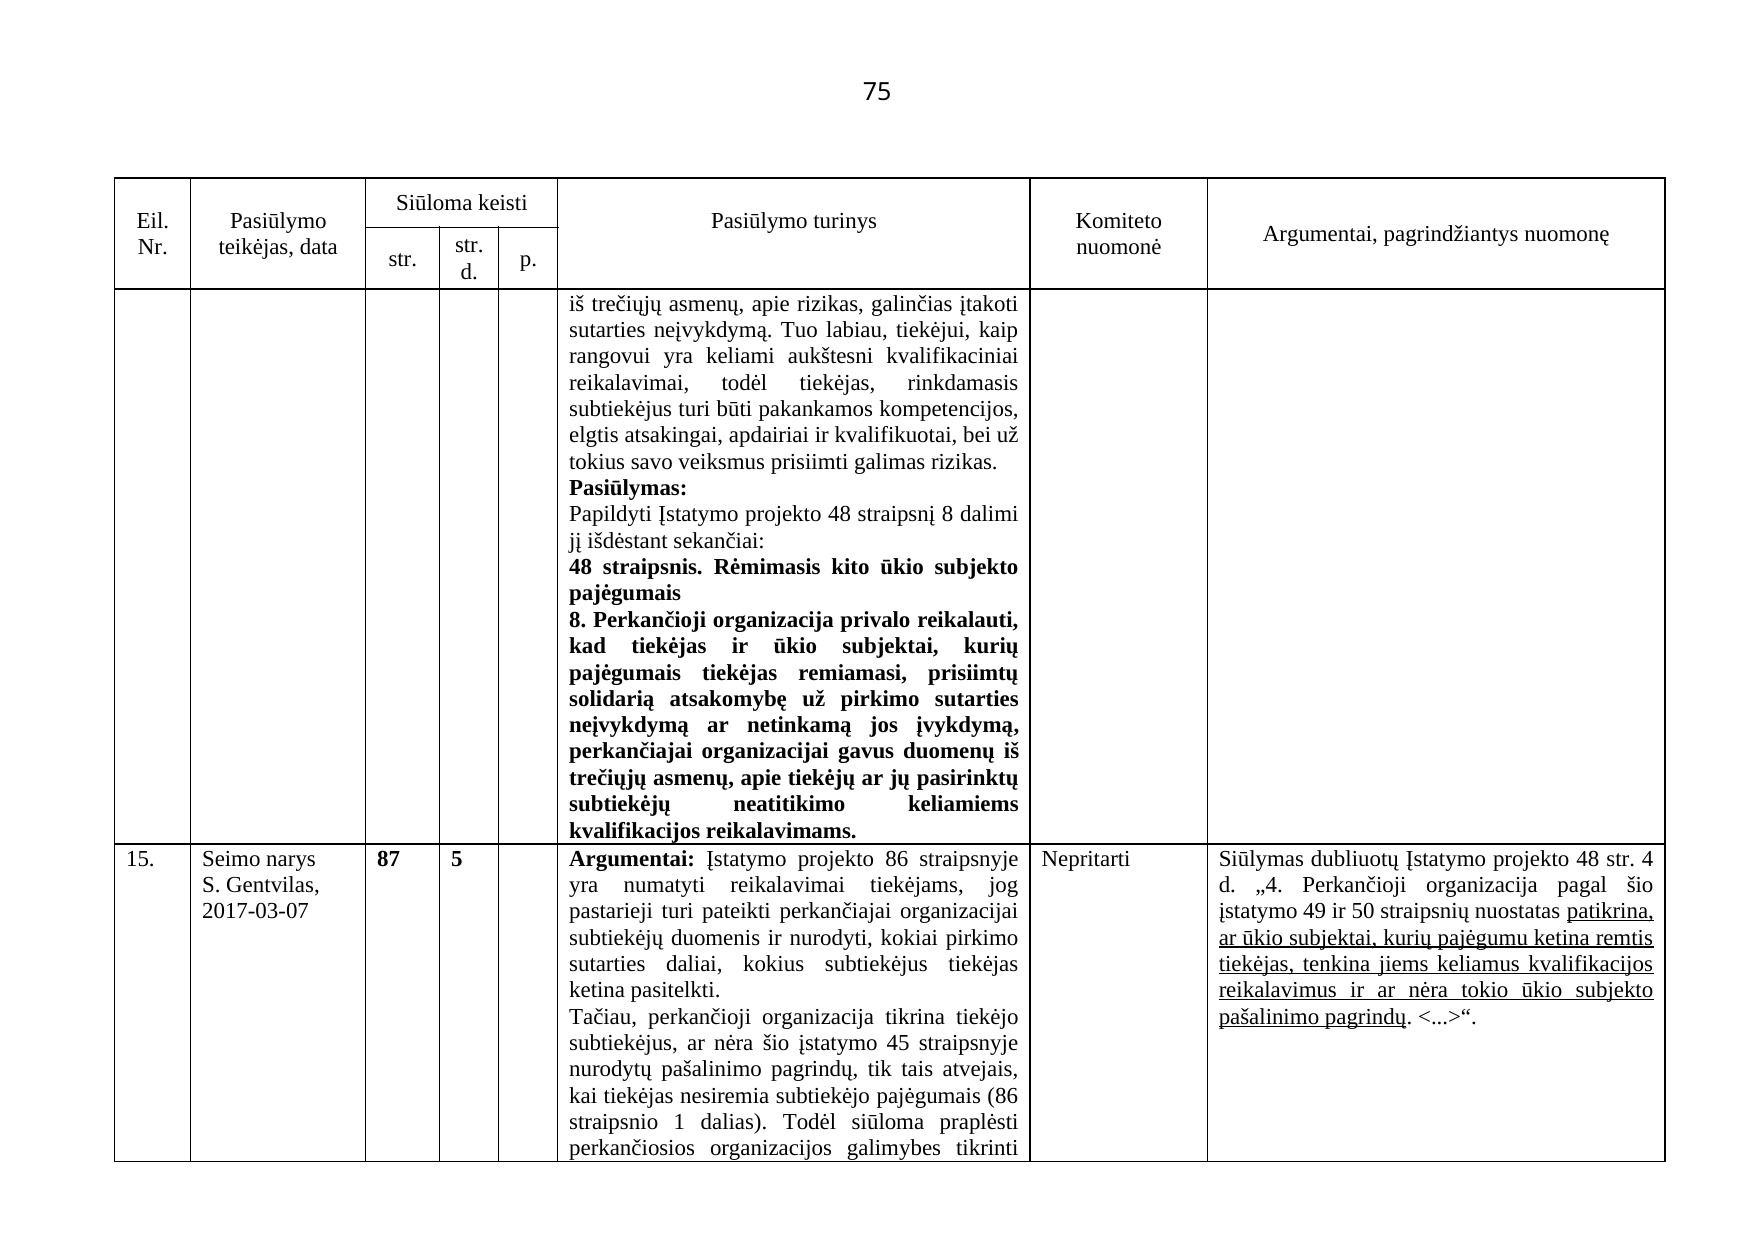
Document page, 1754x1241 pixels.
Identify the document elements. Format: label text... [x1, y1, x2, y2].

table_cell str. [366, 228, 439, 288]
table_cell Seimo narys S. Gentvilas, 2017-03-07 [191, 845, 365, 1161]
table_cell Siūlymas dubliuotų Įstatymo projekto 48 str. 4 d. „4. Perkančioji organizacija pagal šio įstatymo 49 ir 50 straipsnių nuostatas patikrina, ar ūkio subjektai, kurių pajėgumu ketina remtis tiekėjas, tenkina jiems keliamus kvalifikacijos reikalavimus ir ar nėra tokio ūkio subjekto pašalinimo pagrindų. <...>“. [1208, 845, 1664, 1161]
table_header Pasiūlymo turinys [558, 179, 1029, 288]
table_header Eil. Nr. [115, 179, 190, 288]
table_cell str. d. [440, 228, 498, 288]
table_cell [115, 290, 190, 843]
table_cell [1031, 290, 1207, 843]
table_cell [499, 290, 557, 843]
table_header Komiteto nuomonė [1031, 179, 1207, 288]
table_header Pasiūlymo teikėjas, data [191, 179, 365, 288]
table_cell p. [499, 228, 557, 288]
table_cell 15. [115, 845, 190, 1161]
table_cell iš trečiųjų asmenų, apie rizikas, galinčias įtakoti sutarties neįvykdymą. Tuo labiau, tiekėjui, kaip rangovui yra keliami aukštesni kvalifikaciniai reikalavimai, todėl tiekėjas, rinkdamasis subtiekėjus turi būti pakankamos kompetencijos, elgtis atsakingai, apdairiai ir kvalifikuotai, bei už tokius savo veiksmus prisiimti galimas rizikas. Pasiūlymas: Papildyti Įstatymo projekto 48 straipsnį 8 dalimi jį išdėstant sekančiai: 48 straipsnis. Rėmimasis kito ūkio subjekto pajėgumais 8. Perkančioji organizacija privalo reikalauti, kad tiekėjas ir ūkio subjektai, kurių pajėgumais tiekėjas remiamasi, prisiimtų solidarią atsakomybę už pirkimo sutarties neįvykdymą ar netinkamą jos įvykdymą, perkančiajai organizacijai gavus duomenų iš trečiųjų asmenų, apie tiekėjų ar jų pasirinktų subtiekėjų neatitikimo keliamiems kvalifikacijos reikalavimams. [558, 290, 1029, 843]
table_cell [366, 290, 439, 843]
table_cell 5 [440, 845, 498, 1161]
table_cell 87 [366, 845, 439, 1161]
table_cell [440, 290, 498, 843]
table_header Argumentai, pagrindžiantys nuomonę [1208, 179, 1664, 288]
table_cell Nepritarti [1031, 845, 1207, 1161]
table_cell [1208, 290, 1664, 843]
table_cell [499, 845, 557, 1161]
table_header Siūloma keisti [366, 179, 557, 226]
table_cell Argumentai: Įstatymo projekto 86 straipsnyje yra numatyti reikalavimai tiekėjams, jog pastarieji turi pateikti perkančiajai organizacijai subtiekėjų duomenis ir nurodyti, kokiai pirkimo sutarties daliai, kokius subtiekėjus tiekėjas ketina pasitelkti. Tačiau, perkančioji organizacija tikrina tiekėjo subtiekėjus, ar nėra šio įstatymo 45 straipsnyje nurodytų pašalinimo pagrindų, tik tais atvejais, kai tiekėjas nesiremia subtiekėjo pajėgumais (86 straipsnio 1 dalias). Todėl siūloma praplėsti perkančiosios organizacijos galimybes tikrinti [558, 845, 1029, 1161]
table_cell [191, 290, 365, 843]
